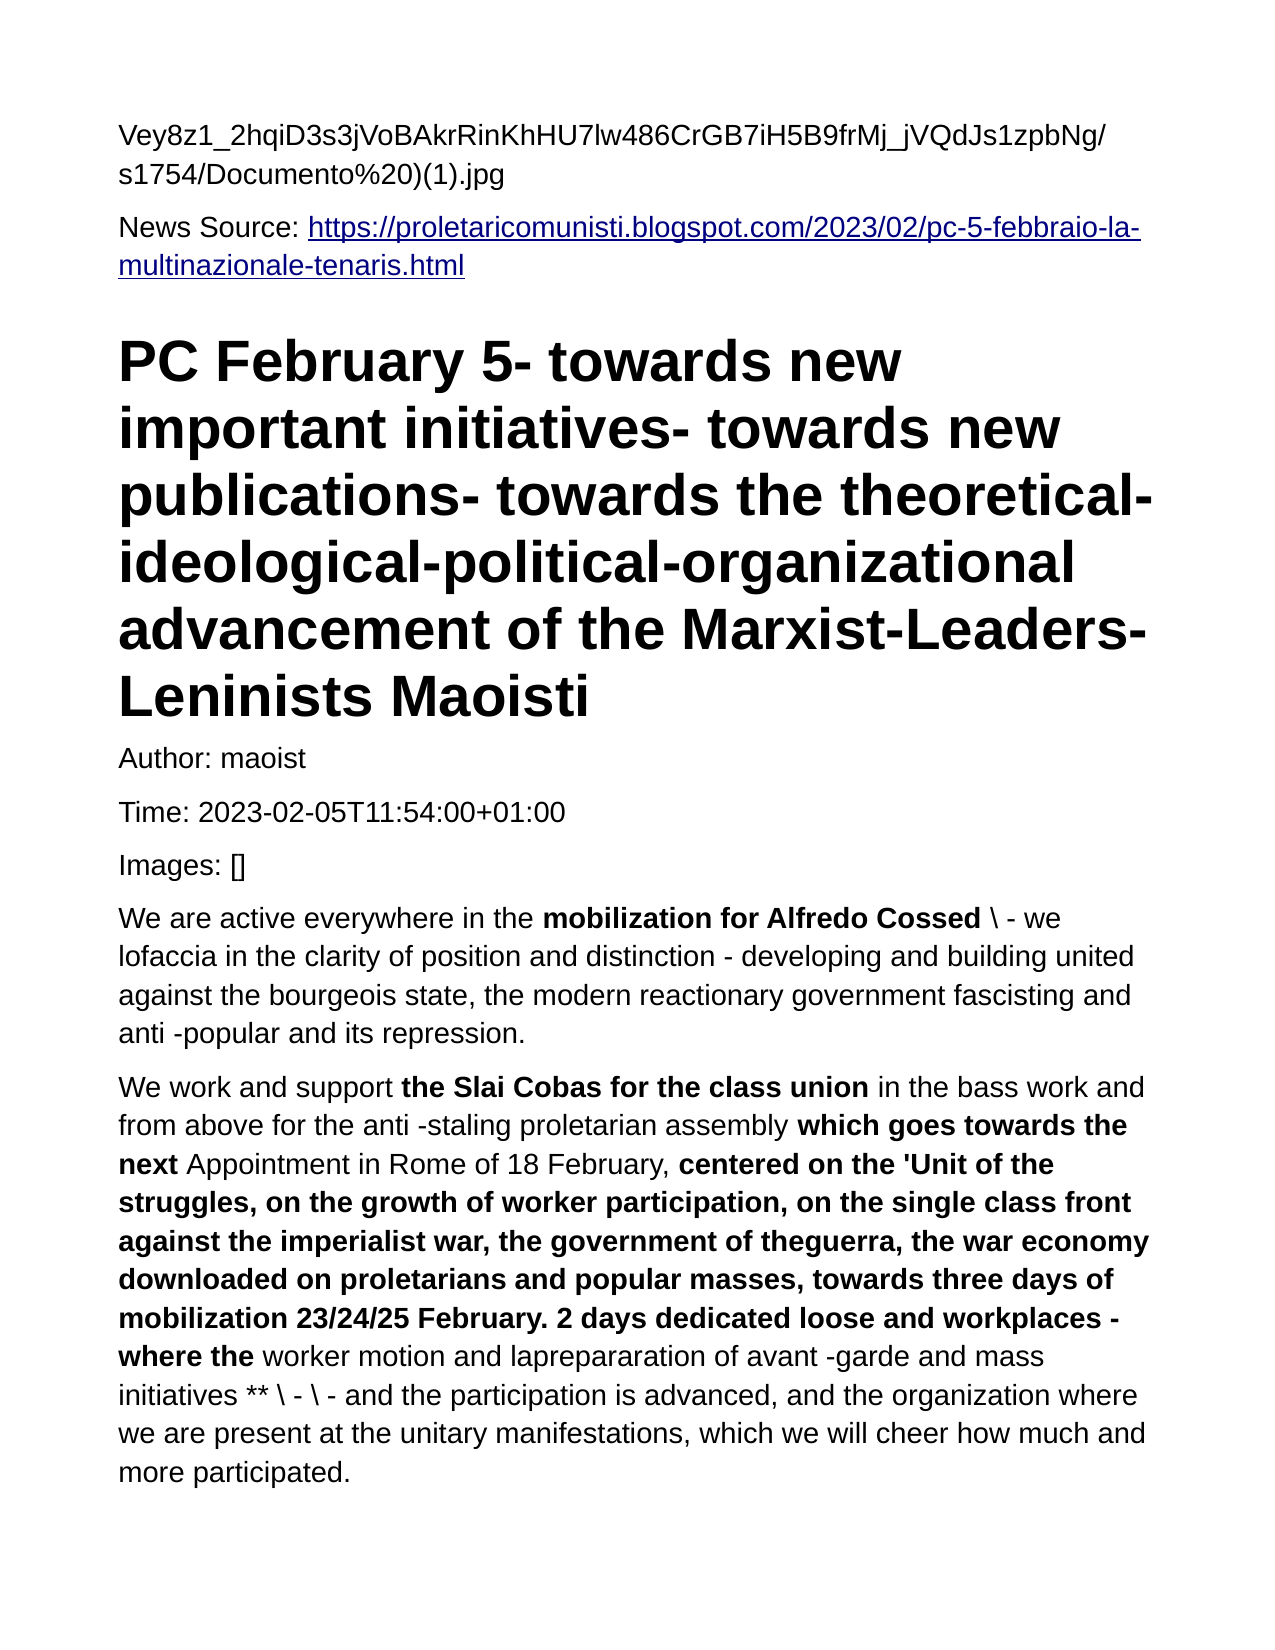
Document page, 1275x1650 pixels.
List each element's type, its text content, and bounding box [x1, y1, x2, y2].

text News Source: https://proletaricomunisti.blogspot.com/2023/02/pc-5-febbraio-la-multinazionale-tenaris.html [118, 210, 1157, 282]
text Time: 2023-02-05T11:54:00+01:00 [118, 794, 1157, 828]
subtitle PC February 5- towards new important initiatives- towards new publications- towards the theoretical-ideological-political-organizational advancement of the Marxist-Leaders-Leninists Maoisti [118, 326, 1157, 729]
text Author: maoist [118, 741, 1157, 775]
text Images: [] [118, 848, 1157, 881]
text Vey8z1_2hqiD3s3jVoBAkrRinKhHU7lw486CrGB7iH5B9frMj_jVQdJs1zpbNg/s1754/Documento%20)(1).jpg [118, 118, 1157, 190]
text We are active everywhere in the mobilization for Alfredo Cossed \ - we lofaccia in the clarity of position and distinction - developing and building united against the bourgeois state, the modern reactionary government fascisting and anti -popular and its repression. [118, 901, 1157, 1050]
text We work and support the Slai Cobas for the class union in the bass work and from above for the anti -staling proletarian assembly which goes towards the next Appointment in Rome of 18 February, centered on the 'Unit of the struggles, on the growth of worker participation, on the single class front against the imperialist war, the government of theguerra, the war economy downloaded on proletarians and popular masses, towards three days of mobilization 23/24/25 February. 2 days dedicated loose and workplaces - where the worker motion and laprepararation of avant -garde and mass initiatives ** \ - \ - and the participation is advanced, and the organization where we are present at the unitary manifestations, which we will cheer how much and more participated. [118, 1069, 1157, 1488]
